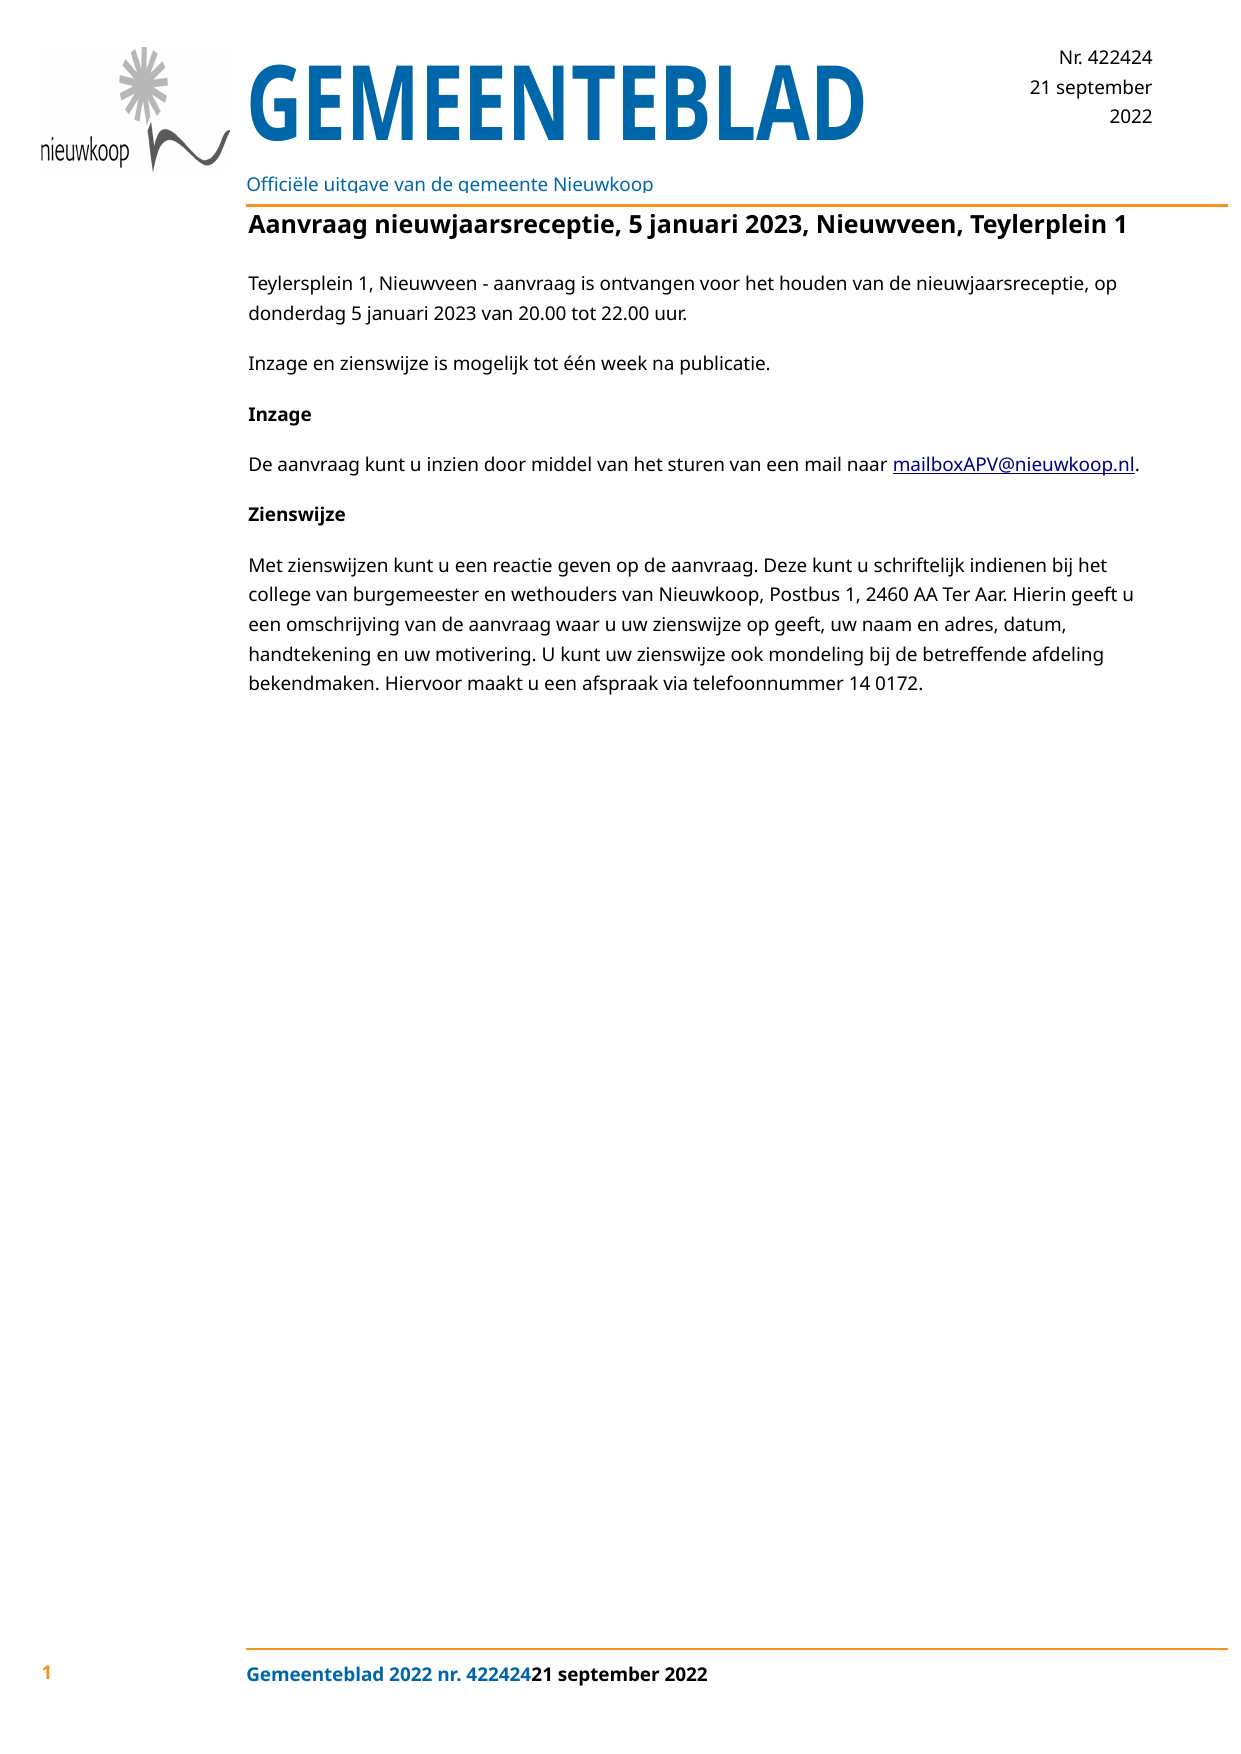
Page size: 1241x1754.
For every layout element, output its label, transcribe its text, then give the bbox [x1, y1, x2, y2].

text Zienswijze [248, 502, 1152, 527]
text De aanvraag kunt u inzien door middel van het sturen van een mail naar mailboxAPV@nieuwkoop.nl. [248, 451, 1152, 477]
text Inzage en zienswijze is mogelijk tot één week na publicatie. [248, 350, 1152, 376]
text Inzage [248, 401, 1152, 426]
text Teylersplein 1, Nieuwveen - aanvraag is ontvangen voor het houden van de nieuwjaarsreceptie, op donderdag 5 januari 2023 van 20.00 tot 22.00 uur. [248, 270, 1152, 326]
text Aanvraag nieuwjaarsreceptie, 5 januari 2023, Nieuwveen, Teylerplein 1 [248, 207, 1152, 241]
picture [41, 47, 231, 172]
text Met zienswijzen kunt u een reactie geven op de aanvraag. Deze kunt u schriftelijk indienen bij het college van burgemeester en wethouders van Nieuwkoop, Postbus 1, 2460 AA Ter Aar. Hierin geeft u een omschrijving van de aanvraag waar u uw zienswijze op geeft, uw naam en adres, datum, handtekening en uw motivering. U kunt uw zienswijze ook mondeling bij de betreffende afdeling bekendmaken. Hiervoor maakt u een afspraak via telefoonnummer 14 0172. [248, 552, 1152, 696]
